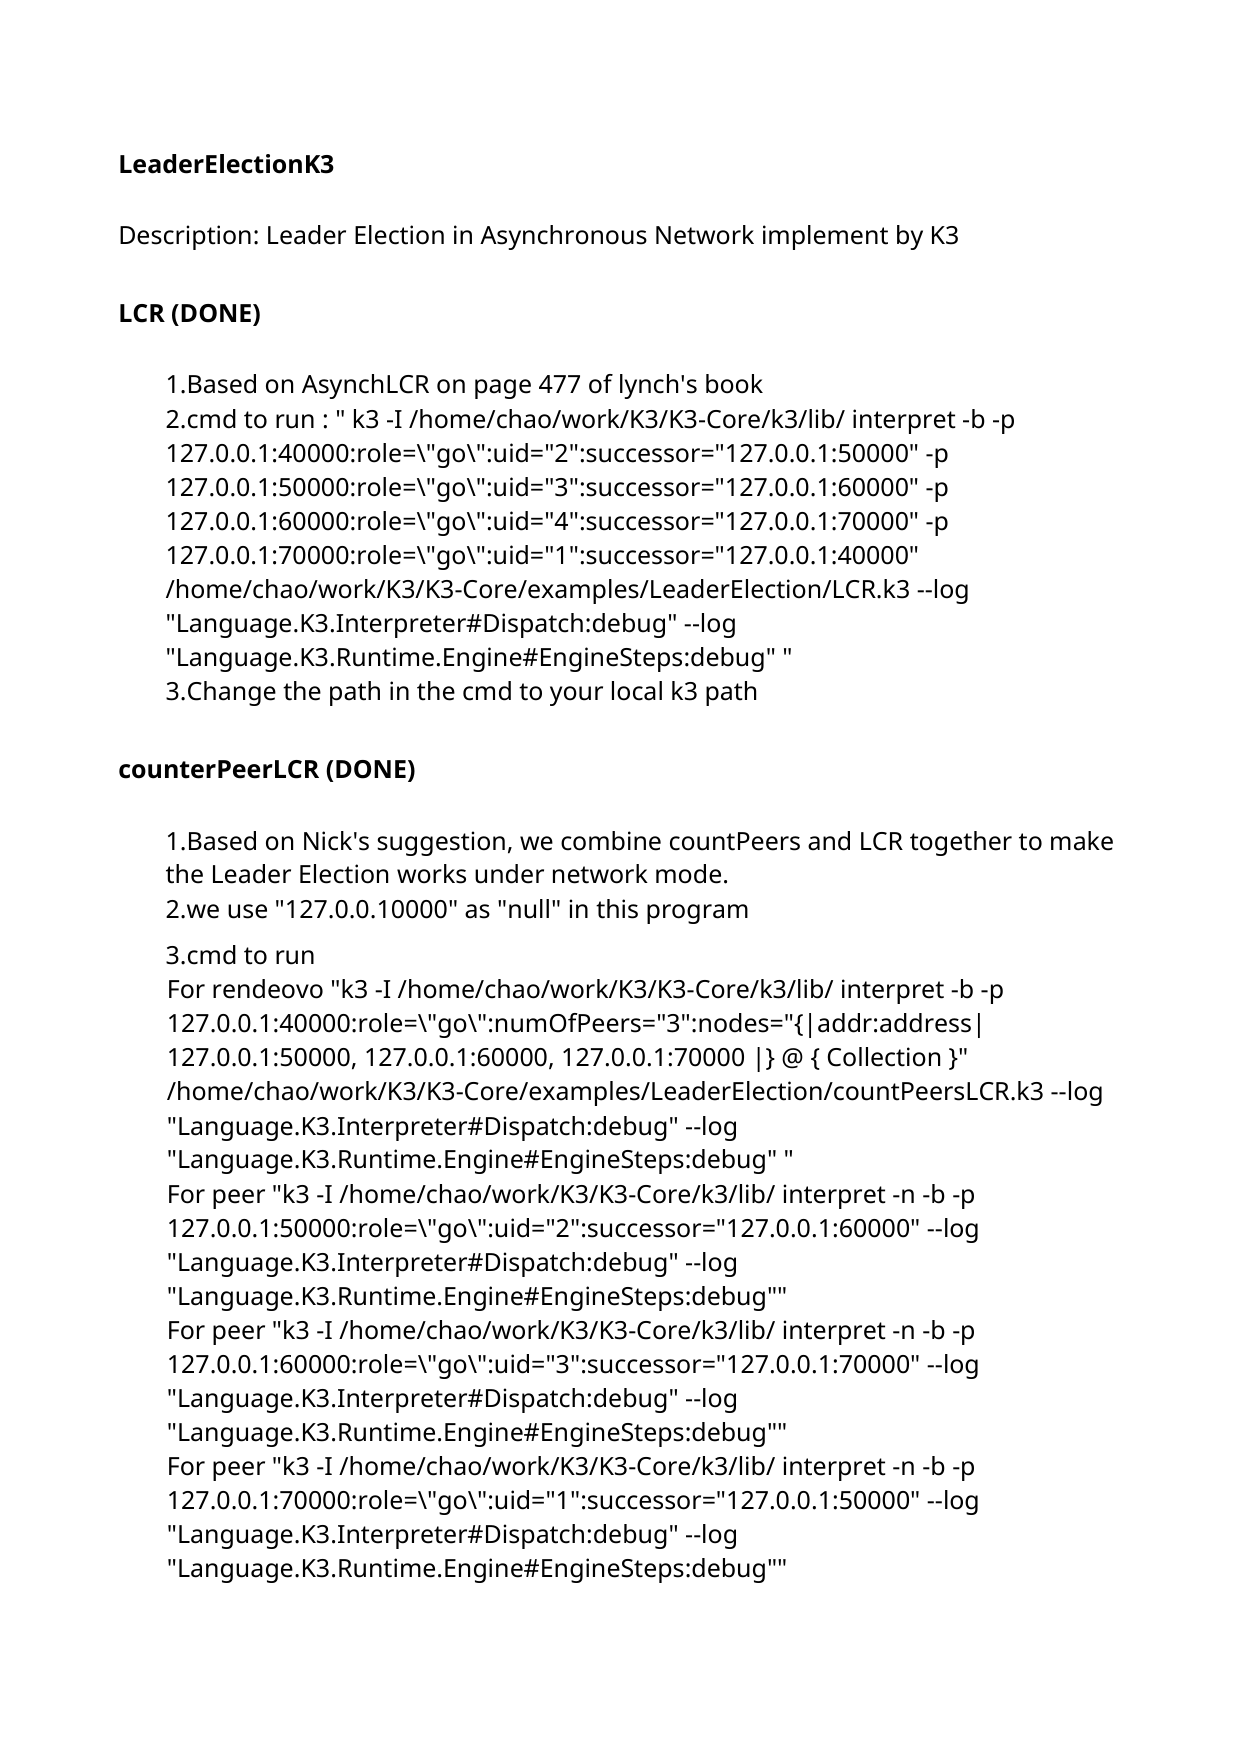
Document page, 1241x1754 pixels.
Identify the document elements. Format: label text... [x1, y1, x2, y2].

list Change the path in the cmd to your local k3 path [118, 674, 1122, 708]
text Description: Leader Election in Asynchronous Network implement by K3 [118, 218, 1122, 252]
list we use "127.0.0.10000" as "null" in this program [118, 891, 1122, 925]
text LeaderElectionK3 [118, 146, 1122, 180]
list Based on Nick's suggestion, we combine countPeers and LCR together to make the Leader Election works under network mode. [118, 823, 1122, 891]
text counterPeerLCR (DONE) [118, 752, 1122, 786]
text For peer "k3 -I /home/chao/work/K3/K3-Core/k3/lib/ interpret -n -b -p 127.0.0.1:70000:role=\"go\":uid="1":successor="127.0.0.1:50000" --log "Language.K3.Interpreter#Dispatch:debug" --log "Language.K3.Runtime.Engine#EngineSteps:debug"" [167, 1449, 1122, 1585]
list Based on AsynchLCR on page 477 of lynch's book [118, 367, 1122, 401]
text LCR (DONE) [118, 296, 1122, 330]
text For peer "k3 -I /home/chao/work/K3/K3-Core/k3/lib/ interpret -n -b -p 127.0.0.1:50000:role=\"go\":uid="2":successor="127.0.0.1:60000" --log "Language.K3.Interpreter#Dispatch:debug" --log "Language.K3.Runtime.Engine#EngineSteps:debug"" [167, 1176, 1122, 1312]
text For rendeovo "k3 -I /home/chao/work/K3/K3-Core/k3/lib/ interpret -b -p 127.0.0.1:40000:role=\"go\":numOfPeers="3":nodes="{|addr:address| 127.0.0.1:50000, 127.0.0.1:60000, 127.0.0.1:70000 |} @ { Collection }" /home/chao/work/K3/K3-Core/examples/LeaderElection/countPeersLCR.k3 --log "Language.K3.Interpreter#Dispatch:debug" --log "Language.K3.Runtime.Engine#EngineSteps:debug" " [167, 972, 1122, 1176]
text For peer "k3 -I /home/chao/work/K3/K3-Core/k3/lib/ interpret -n -b -p 127.0.0.1:60000:role=\"go\":uid="3":successor="127.0.0.1:70000" --log "Language.K3.Interpreter#Dispatch:debug" --log "Language.K3.Runtime.Engine#EngineSteps:debug"" [167, 1312, 1122, 1449]
list cmd to run : " k3 -I /home/chao/work/K3/K3-Core/k3/lib/ interpret -b -p 127.0.0.1:40000:role=\"go\":uid="2":successor="127.0.0.1:50000" -p 127.0.0.1:50000:role=\"go\":uid="3":successor="127.0.0.1:60000" -p 127.0.0.1:60000:role=\"go\":uid="4":successor="127.0.0.1:70000" -p 127.0.0.1:70000:role=\"go\":uid="1":successor="127.0.0.1:40000" /home/chao/work/K3/K3-Core/examples/LeaderElection/LCR.k3 --log "Language.K3.Interpreter#Dispatch:debug" --log "Language.K3.Runtime.Engine#EngineSteps:debug" " [118, 401, 1122, 674]
list cmd to run [118, 938, 1122, 972]
